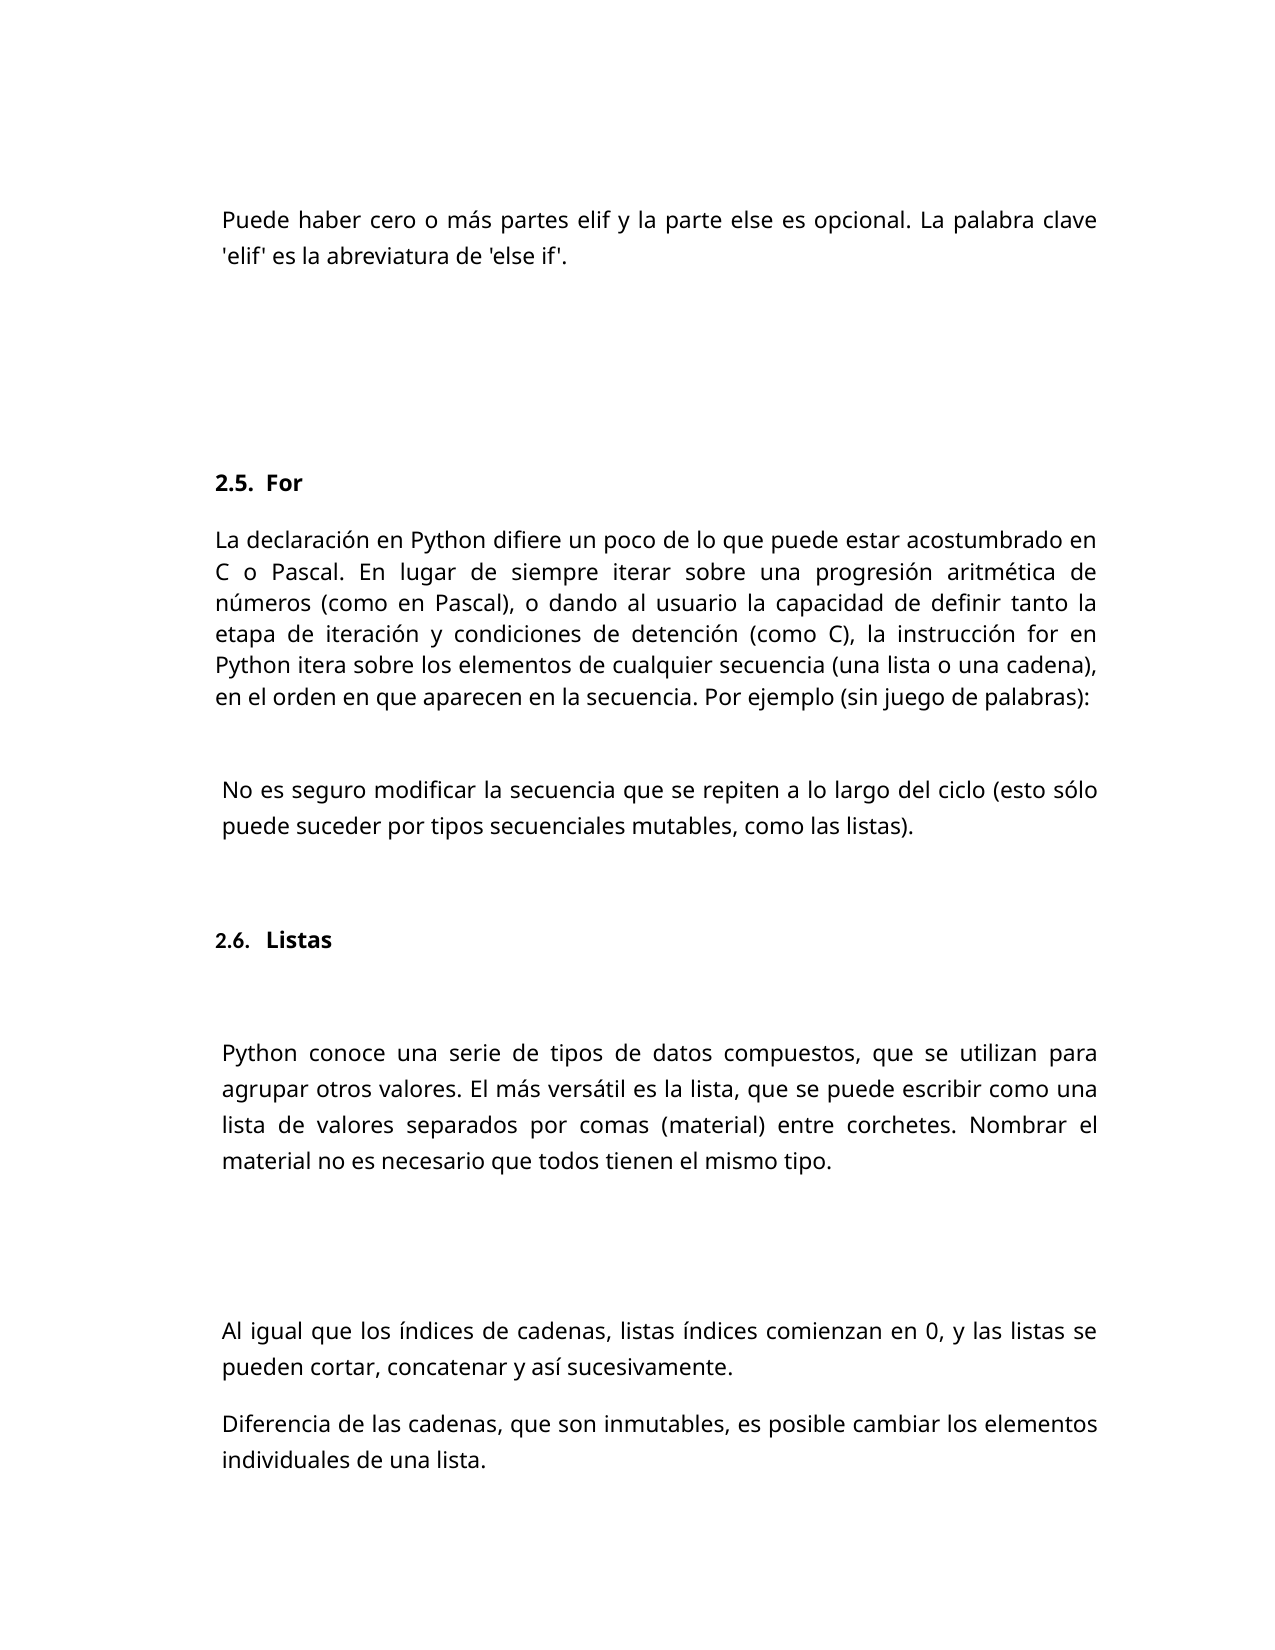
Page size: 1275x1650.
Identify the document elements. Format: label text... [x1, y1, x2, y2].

list Listas [215, 924, 1098, 955]
text No es seguro modificar la secuencia que se repiten a lo largo del ciclo (esto sólo puede suceder por tipos secuenciales mutables, como las listas). [222, 774, 1098, 841]
text Al igual que los índices de cadenas, listas índices comienzan en 0, y las listas se pueden cortar, concatenar y así sucesivamente. [222, 1315, 1098, 1382]
text Puede haber cero o más partes elif y la parte else es opcional. La palabra clave 'elif' es la abreviatura de 'else if'. [222, 204, 1098, 272]
list For [215, 467, 1098, 499]
list La declaración en Python difiere un poco de lo que puede estar acostumbrado en C o Pascal. En lugar de siempre iterar sobre una progresión aritmética de números (como en Pascal), o dando al usuario la capacidad de definir tanto la etapa de iteración y condiciones de detención (como C), la instrucción for en Python itera sobre los elementos de cualquier secuencia (una lista o una cadena), en el orden en que aparecen en la secuencia. Por ejemplo (sin juego de palabras): [215, 524, 1098, 712]
text Python conoce una serie de tipos de datos compuestos, que se utilizan para agrupar otros valores. El más versátil es la lista, que se puede escribir como una lista de valores separados por comas (material) entre corchetes. Nombrar el material no es necesario que todos tienen el mismo tipo. [222, 1037, 1098, 1176]
text Diferencia de las cadenas, que son inmutables, es posible cambiar los elementos individuales de una lista. [222, 1408, 1098, 1475]
